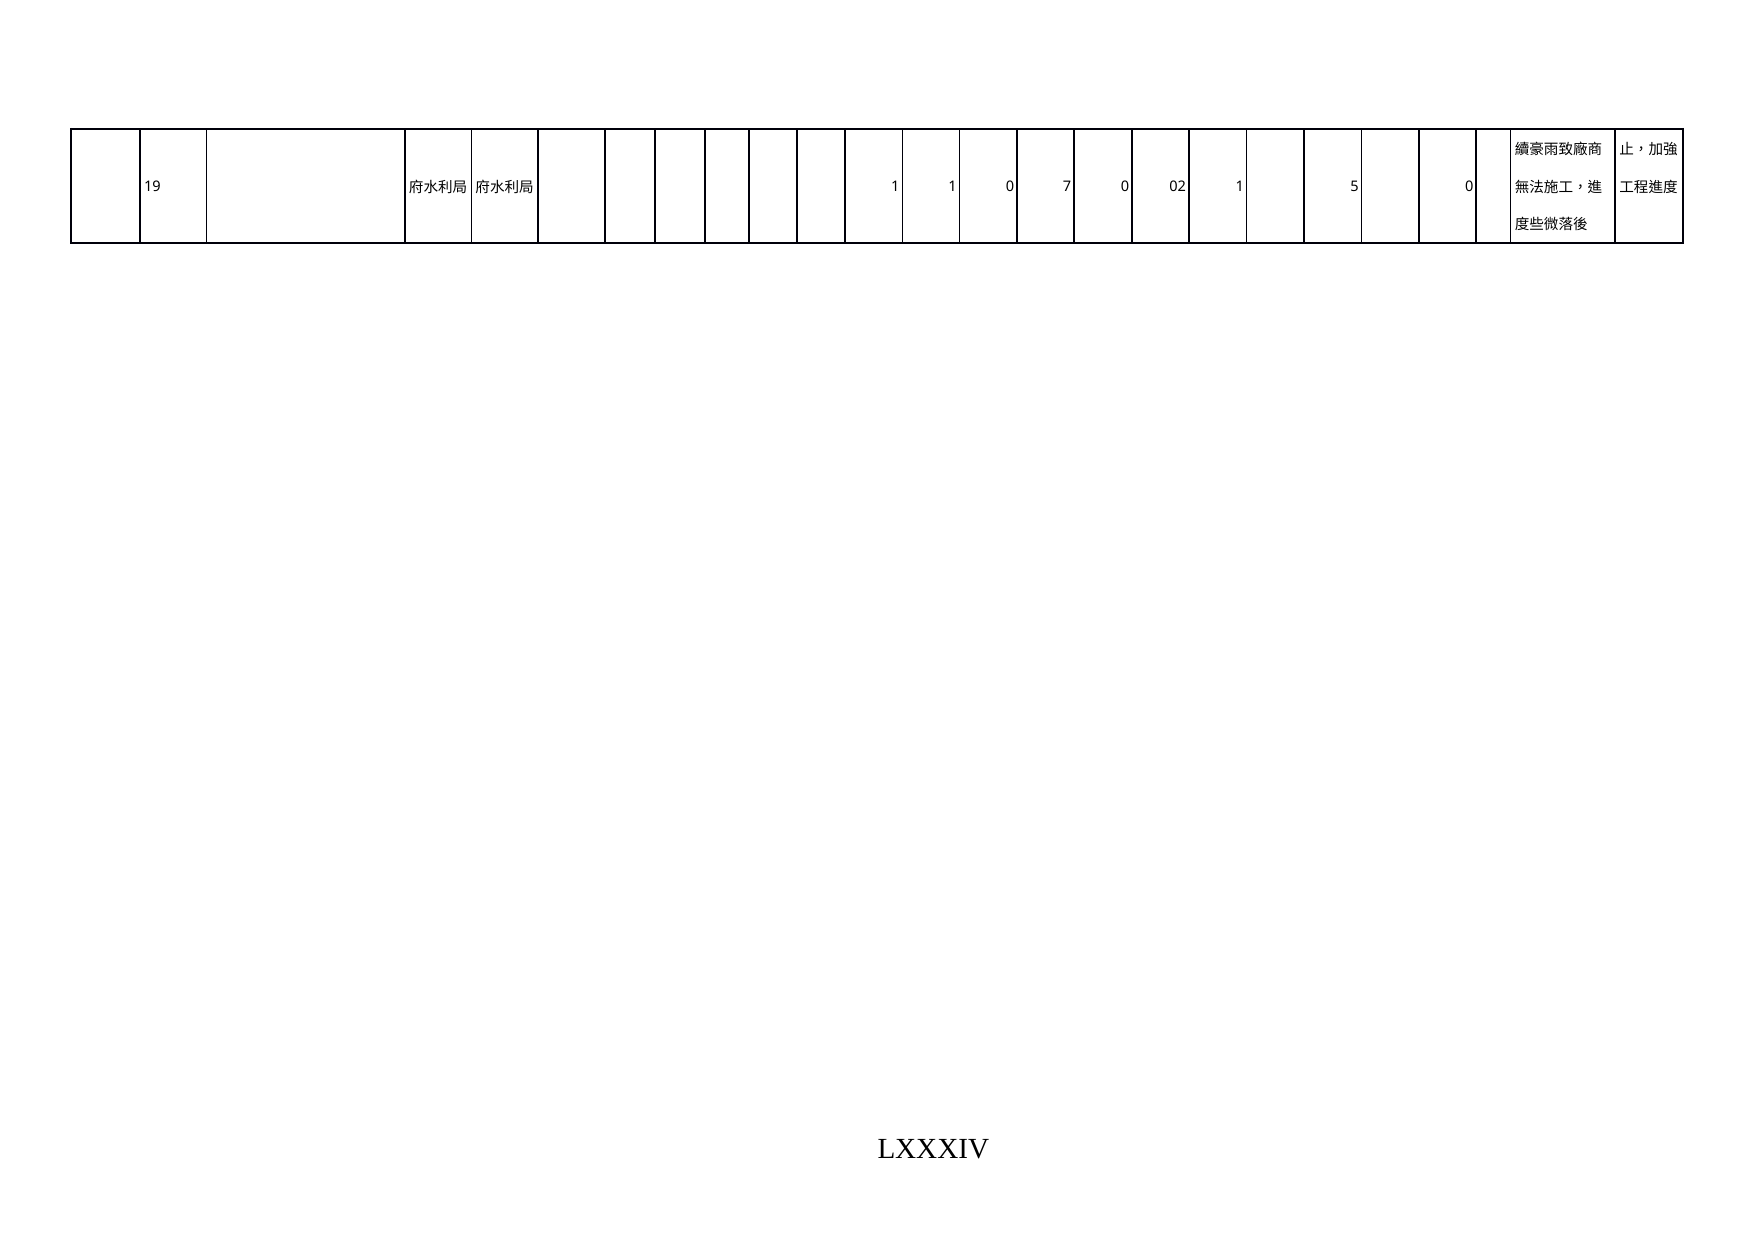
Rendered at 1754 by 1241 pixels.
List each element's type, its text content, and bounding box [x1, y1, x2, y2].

table_cell 0 [1420, 130, 1475, 242]
table_cell [72, 130, 139, 242]
table_cell 0 [1075, 130, 1131, 242]
table_cell 1 [1190, 130, 1246, 242]
table_cell [1247, 130, 1303, 242]
table_cell [1477, 130, 1510, 242]
table_cell 0 [960, 130, 1016, 242]
table_cell 7 [1018, 130, 1073, 242]
table_cell 1 [903, 130, 959, 242]
table_cell 1 [846, 130, 902, 242]
table_cell 02 [1133, 130, 1188, 242]
table_cell [1362, 130, 1418, 242]
table_cell [539, 130, 604, 242]
table_cell [798, 130, 844, 242]
table_cell [750, 130, 796, 242]
table_cell [207, 130, 404, 242]
table_cell 止，加強工程進度 [1616, 130, 1682, 242]
table_cell [706, 130, 748, 242]
table_cell 19 [141, 130, 206, 242]
table_cell 府水利局 [406, 130, 471, 242]
table_cell 續豪雨致廠商無法施工，進度些微落後 [1511, 130, 1614, 242]
table_cell [656, 130, 704, 242]
table_cell [606, 130, 654, 242]
table_cell 府水利局 [472, 130, 537, 242]
table_cell 5 [1305, 130, 1361, 242]
